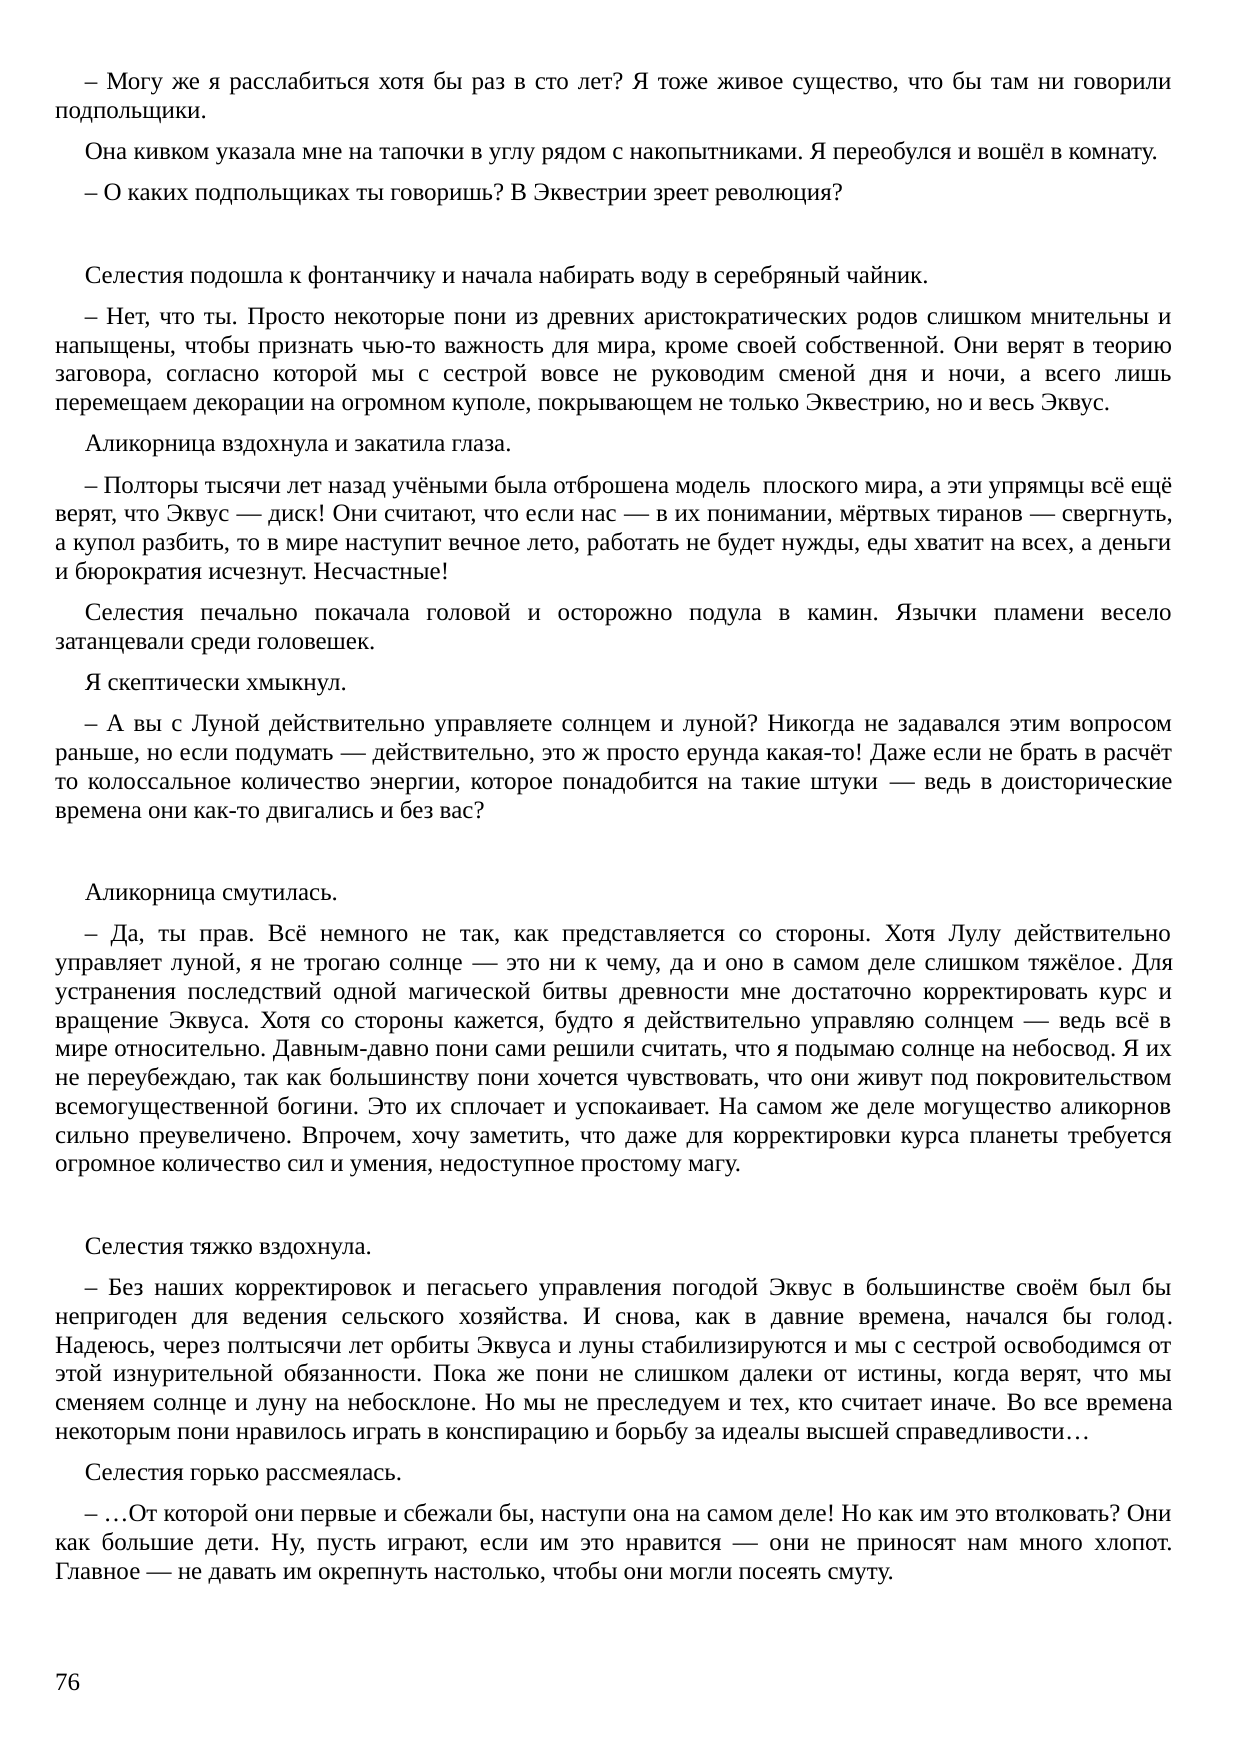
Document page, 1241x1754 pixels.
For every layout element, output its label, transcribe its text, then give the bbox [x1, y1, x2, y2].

text – Без наших корректировок и пегасьего управления погодой Эквус в большинстве своём был бы непригоден для ведения сельского хозяйства. И снова, как в давние времена, начался бы голод. Надеюсь, через полтысячи лет орбиты Эквуса и луны стабилизируются и мы с сестрой освободимся от этой изнурительной обязанности. Пока же пони не слишком далеки от истины, когда верят, что мы сменяем солнце и луну на небосклоне. Но мы не преследуем и тех, кто считает иначе. Во все времена некоторым пони нравилось играть в конспирацию и борьбу за идеалы высшей справедливости… [55, 1272, 1173, 1445]
text Аликорница смутилась. [55, 877, 1173, 906]
text – Нет, что ты. Просто некоторые пони из древних аристократических родов слишком мнительны и напыщены, чтобы признать чью-то важность для мира, кроме своей собственной. Они верят в теорию заговора, согласно которой мы с сестрой вовсе не руководим сменой дня и ночи, а всего лишь перемещаем декорации на огромном куполе, покрывающем не только Эквестрию, но и весь Эквус. [55, 301, 1173, 416]
text – Могу же я расслабиться хотя бы раз в сто лет? Я тоже живое существо, что бы там ни говорили подпольщики. [55, 66, 1173, 123]
text Селестия печально покачала головой и осторожно подула в камин. Язычки пламени весело затанцевали среди головешек. [55, 597, 1173, 655]
text – А вы с Луной действительно управляете солнцем и луной? Никогда не задавался этим вопросом раньше, но если подумать — действительно, это ж просто ерунда какая-то! Даже если не брать в расчёт то колоссальное количество энергии, которое понадобится на такие штуки — ведь в доисторические времена они как-то двигались и без вас? [55, 708, 1173, 823]
text Она кивком указала мне на тапочки в углу рядом с накопытниками. Я переобулся и вошёл в комнату. [55, 136, 1173, 165]
text – О каких подпольщиках ты говоришь? В Эквестрии зреет революция? [55, 177, 1173, 206]
text – Полторы тысячи лет назад учёными была отброшена модель плоского мира, а эти упрямцы всё ещё верят, что Эквус — диск! Они считают, что если нас — в их понимании, мёртвых тиранов — свергнуть, а купол разбить, то в мире наступит вечное лето, работать не будет нужды, еды хватит на всех, а деньги и бюрократия исчезнут. Несчастные! [55, 470, 1173, 585]
text Селестия горько рассмеялась. [55, 1457, 1173, 1486]
text Селестия подошла к фонтанчику и начала набирать воду в серебряный чайник. [55, 260, 1173, 288]
text Селестия тяжко вздохнула. [55, 1231, 1173, 1260]
text – …От которой они первые и сбежали бы, наступи она на самом деле! Но как им это втолковать? Они как большие дети. Ну, пусть играют, если им это нравится — они не приносят нам много хлопот. Главное — не давать им окрепнуть настолько, чтобы они могли посеять смуту. [55, 1498, 1173, 1585]
text Я скептически хмыкнул. [55, 667, 1173, 696]
text – Да, ты прав. Всё немного не так, как представляется со стороны. Хотя Лулу действительно управляет луной, я не трогаю солнце — это ни к чему, да и оно в самом деле слишком тяжёлое. Для устранения последствий одной магической битвы древности мне достаточно корректировать курс и вращение Эквуса. Хотя со стороны кажется, будто я действительно управляю солнцем — ведь всё в мире относительно. Давным-давно пони сами решили считать, что я подымаю солнце на небосвод. Я их не переубеждаю, так как большинству пони хочется чувствовать, что они живут под покровительством всемогущественной богини. Это их сплочает и успокаивает. На самом же деле могущество аликорнов сильно преувеличено. Впрочем, хочу заметить, что даже для корректировки курса планеты требуется огромное количество сил и умения, недоступное простому магу. [55, 918, 1173, 1177]
text Аликорница вздохнула и закатила глаза. [55, 428, 1173, 457]
